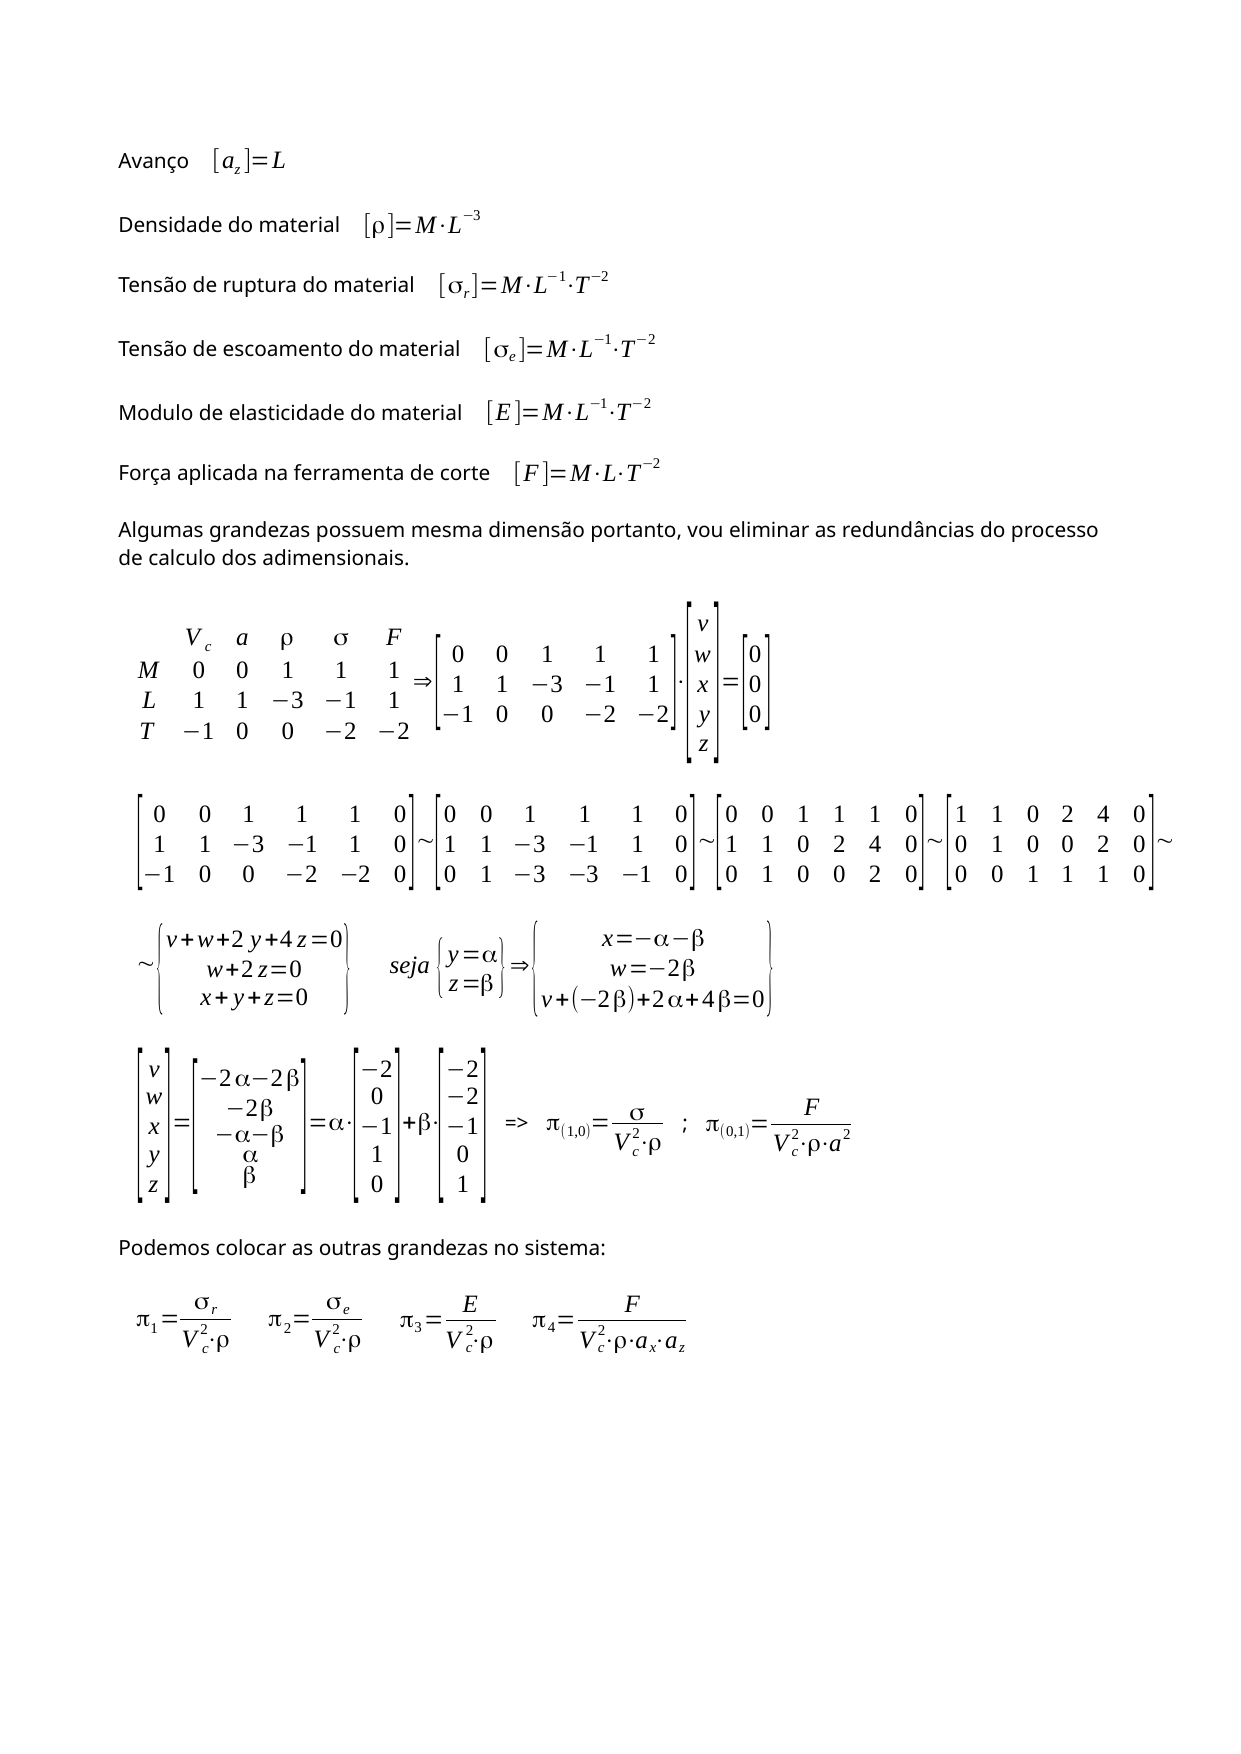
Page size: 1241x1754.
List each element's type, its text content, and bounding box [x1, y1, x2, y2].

text Densidade do material [118, 206, 1122, 239]
text Algumas grandezas possuem mesma dimensão portanto, vou eliminar as redundâncias do processo de calculo dos adimensionais. [118, 515, 1122, 572]
text Podemos colocar as outras grandezas no sistema: [118, 1233, 1122, 1262]
text Avanço [118, 147, 1122, 178]
text Tensão de ruptura do material [118, 267, 1122, 302]
text Modulo de elasticidade do material [118, 394, 1122, 426]
text Força aplicada na ferramenta de corte [118, 454, 1122, 486]
text Tensão de escoamento do material [118, 331, 1122, 366]
text =>; [118, 1047, 1122, 1205]
